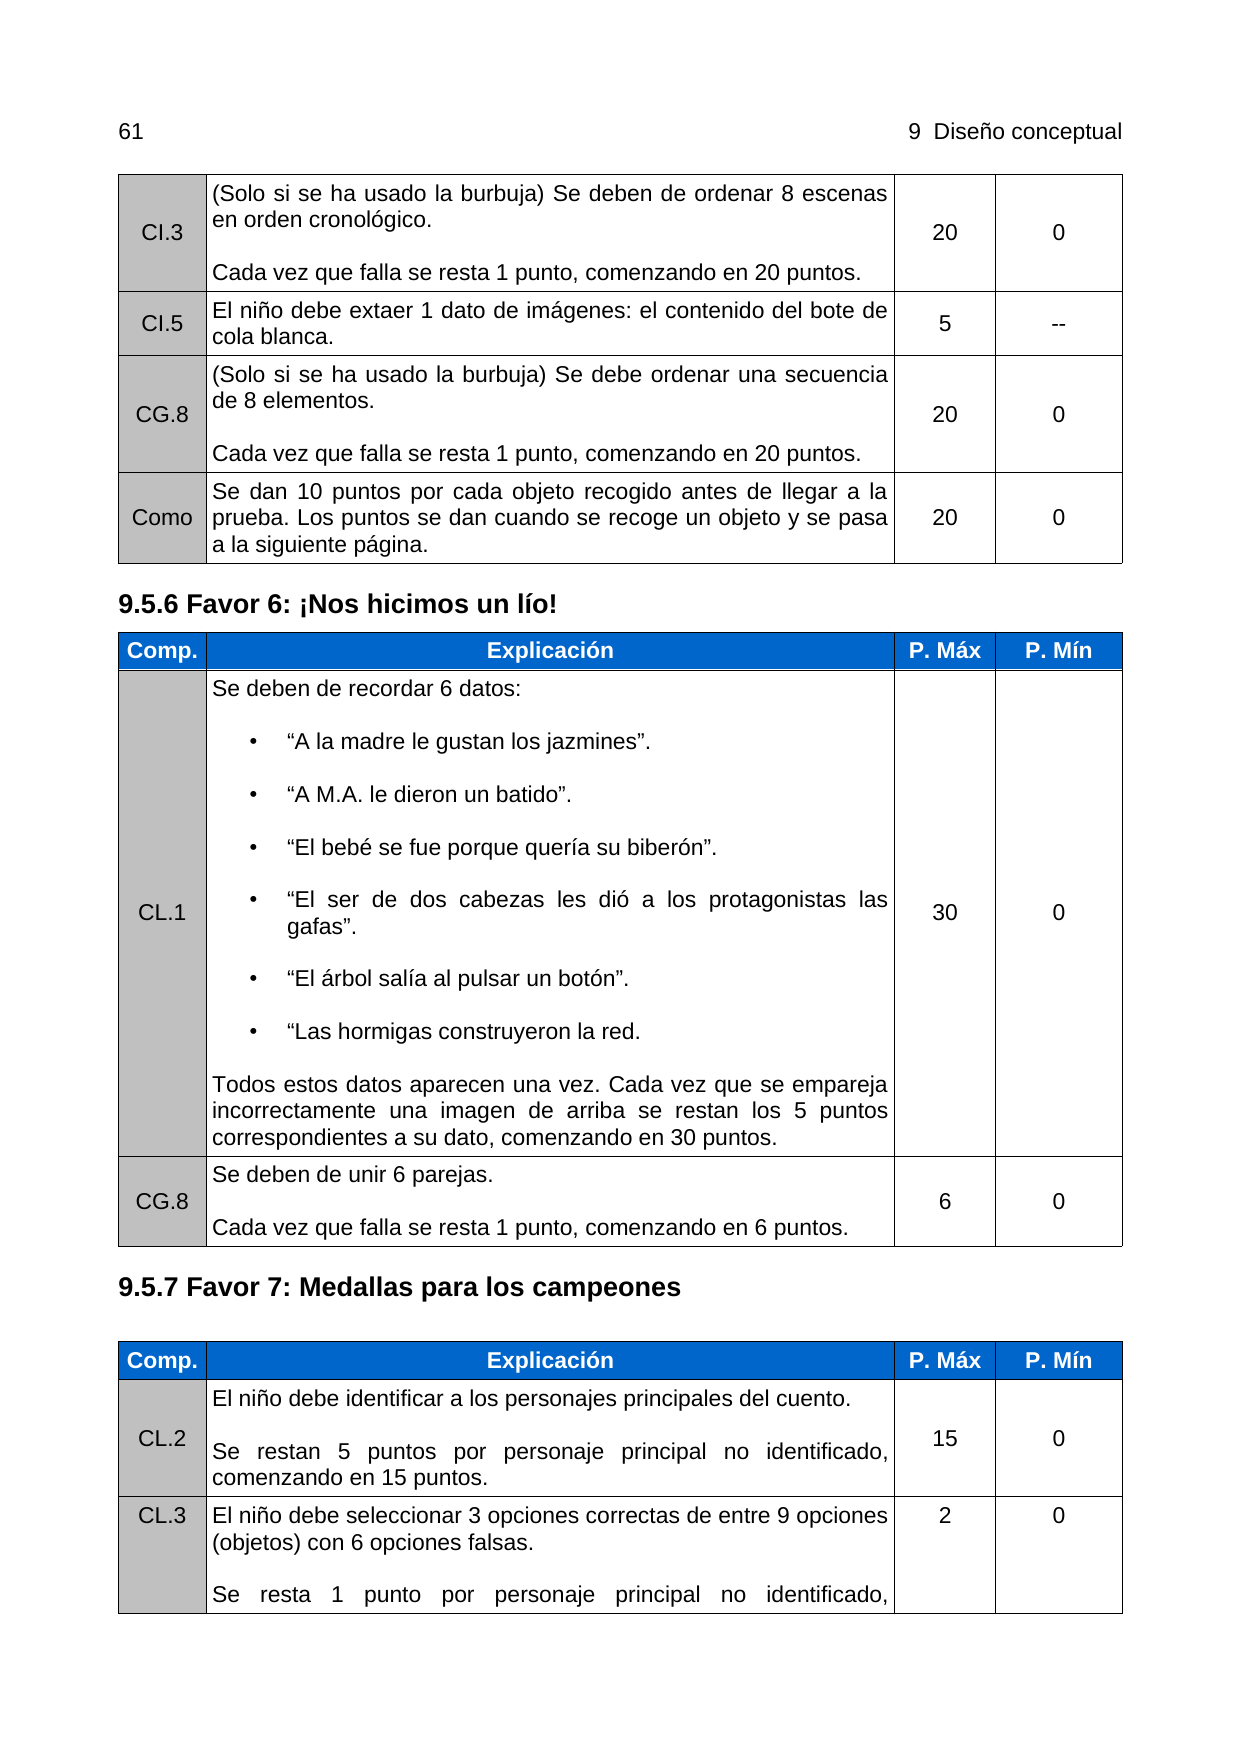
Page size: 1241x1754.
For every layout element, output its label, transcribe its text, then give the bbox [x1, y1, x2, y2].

table_cell Se dan 10 puntos por cada objeto recogido antes de llegar a la prueba. Los puntos se dan cuando se recoge un objeto y se pasa a la siguiente página. [207, 473, 894, 563]
table_cell CG.8 [119, 356, 206, 472]
table_cell CI.3 [119, 175, 206, 291]
table_cell El niño debe extaer 1 dato de imágenes: el contenido del bote de cola blanca. [207, 292, 894, 355]
table_cell 20 [895, 473, 995, 563]
table_header Comp. [119, 633, 206, 669]
table_header Explicación [207, 1342, 894, 1379]
table_cell (Solo si se ha usado la burbuja) Se debe ordenar una secuencia de 8 elementos. Cada vez que falla se resta 1 punto, comenzando en 20 puntos. [207, 356, 894, 472]
table_cell CG.8 [119, 1157, 206, 1246]
table_cell 0 [996, 175, 1122, 291]
table_cell Como [119, 473, 206, 563]
table_header Explicación [207, 633, 894, 669]
table_cell 6 [895, 1157, 995, 1246]
table_cell 0 [996, 473, 1122, 563]
table_cell 0 [996, 671, 1122, 1156]
table_cell -- [996, 292, 1122, 355]
table_cell CL.3 [119, 1497, 206, 1613]
table_cell Se deben de unir 6 parejas. Cada vez que falla se resta 1 punto, comenzando en 6 puntos. [207, 1157, 894, 1246]
table_cell CL.1 [119, 671, 206, 1156]
table_header P. Máx [895, 633, 995, 669]
table_cell El niño debe seleccionar 3 opciones correctas de entre 9 opciones (objetos) con 6 opciones falsas. Se resta 1 punto por personaje principal no identificado, [207, 1497, 894, 1613]
table_cell 15 [895, 1380, 995, 1496]
table_cell El niño debe identificar a los personajes principales del cuento. Se restan 5 puntos por personaje principal no identificado, comenzando en 15 puntos. [207, 1380, 894, 1496]
subtitle Favor 7: Medallas para los campeones [118, 1271, 1122, 1302]
table_cell 30 [895, 671, 995, 1156]
table_cell 0 [996, 1497, 1122, 1613]
table_header Comp. [119, 1342, 206, 1379]
table_cell 0 [996, 356, 1122, 472]
table_cell 20 [895, 356, 995, 472]
table_cell 0 [996, 1157, 1122, 1246]
table_cell Se deben de recordar 6 datos: “A la madre le gustan los jazmines”. “A M.A. le dieron un batido”. “El bebé se fue porque quería su biberón”. “El ser de dos cabezas les dió a los protagonistas las gafas”. “El árbol salía al pulsar un botón”. “Las hormigas construyeron la red. Todos estos datos aparecen una vez. Cada vez que se empareja incorrectamente una imagen de arriba se restan los 5 puntos correspondientes a su dato, comenzando en 30 puntos. [207, 671, 894, 1156]
table_header P. Mín [996, 1342, 1122, 1379]
table_cell 2 [895, 1497, 995, 1613]
subtitle Favor 6: ¡Nos hicimos un lío! [118, 588, 1122, 619]
table_cell (Solo si se ha usado la burbuja) Se deben de ordenar 8 escenas en orden cronológico. Cada vez que falla se resta 1 punto, comenzando en 20 puntos. [207, 175, 894, 291]
table_cell CI.5 [119, 292, 206, 355]
table_header P. Máx [895, 1342, 995, 1379]
table_cell 20 [895, 175, 995, 291]
table_cell 5 [895, 292, 995, 355]
table_header P. Mín [996, 633, 1122, 669]
table_cell 0 [996, 1380, 1122, 1496]
table_cell CL.2 [119, 1380, 206, 1496]
